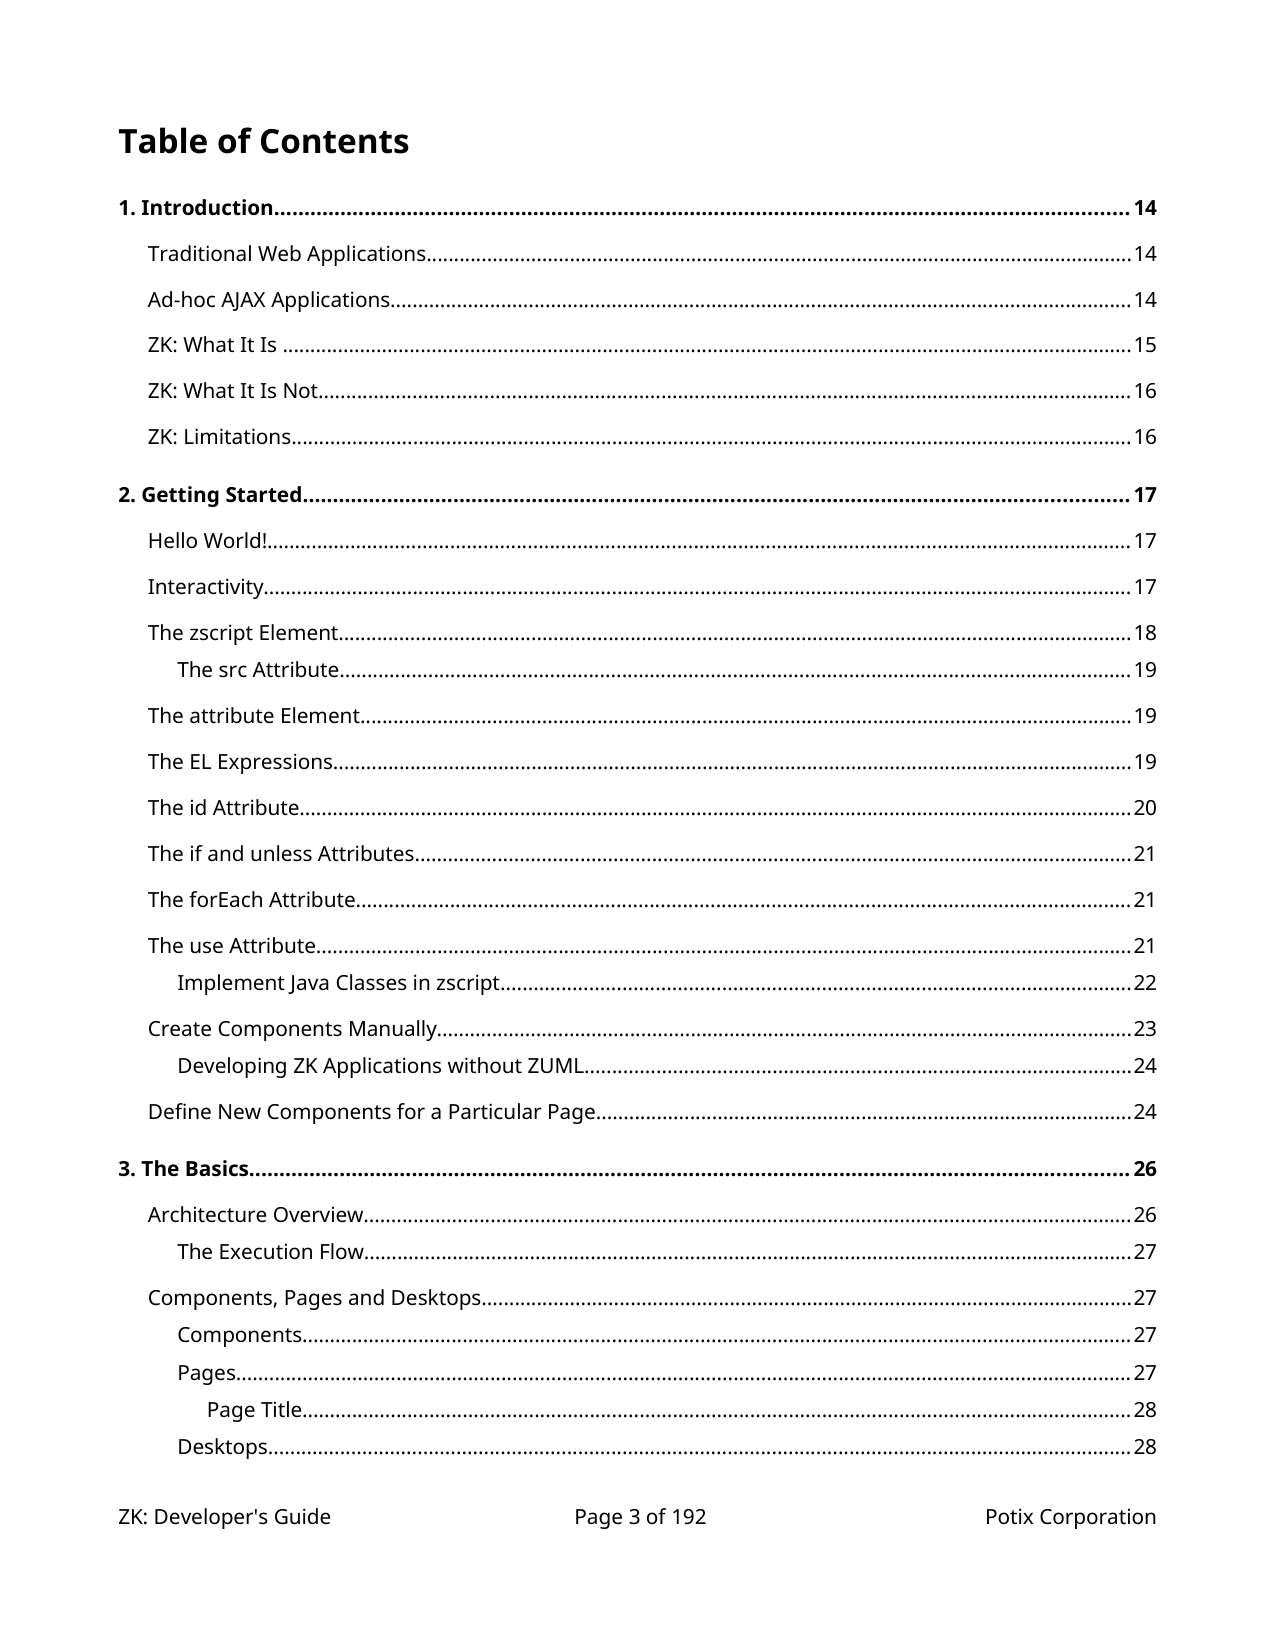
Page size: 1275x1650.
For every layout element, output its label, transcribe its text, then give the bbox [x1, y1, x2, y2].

text Implement Java Classes in zscript 22 [177, 968, 1157, 996]
text The use Attribute 21 [148, 931, 1157, 959]
text Define New Components for a Particular Page 24 [148, 1097, 1157, 1125]
text Page Title 28 [207, 1395, 1157, 1423]
text Components, Pages and Desktops 27 [148, 1283, 1157, 1312]
subtitle Table of Contents [118, 118, 1157, 163]
text ZK: What It Is Not 16 [148, 377, 1157, 405]
text The id Attribute 20 [148, 793, 1157, 821]
text The zscript Element 18 [148, 618, 1157, 646]
text Components 27 [177, 1321, 1157, 1349]
text Developing ZK Applications without ZUML 24 [177, 1051, 1157, 1079]
text Traditional Web Applications 14 [148, 239, 1157, 267]
text Create Components Manually 23 [148, 1014, 1157, 1042]
text The if and unless Attributes 21 [148, 839, 1157, 867]
text The src Attribute 19 [177, 655, 1157, 683]
text The attribute Element 19 [148, 701, 1157, 729]
text The EL Expressions 19 [148, 747, 1157, 775]
text 2. Getting Started 17 [118, 480, 1157, 508]
text ZK: Limitations 16 [148, 422, 1157, 451]
text The forEach Attribute 21 [148, 885, 1157, 913]
text Interactivity 17 [148, 572, 1157, 600]
text 1. Introduction 14 [118, 193, 1157, 221]
text Desktops 28 [177, 1432, 1157, 1460]
text Ad-hoc AJAX Applications 14 [148, 285, 1157, 313]
text Pages 27 [177, 1358, 1157, 1386]
text 3. The Basics 26 [118, 1154, 1157, 1183]
text Hello World! 17 [148, 526, 1157, 554]
text The Execution Flow 27 [177, 1237, 1157, 1266]
text Architecture Overview 26 [148, 1200, 1157, 1229]
text ZK: What It Is 15 [148, 331, 1157, 359]
